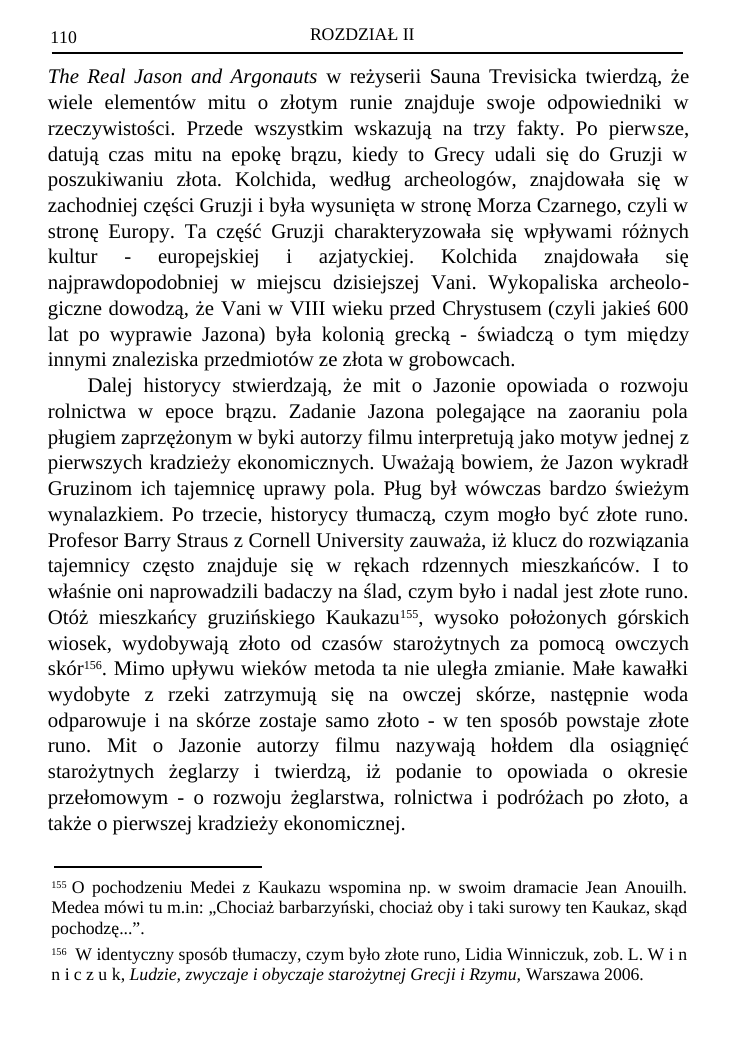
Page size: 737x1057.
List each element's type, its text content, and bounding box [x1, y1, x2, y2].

text ROZDZIAŁ II [310, 24, 425, 44]
text 110 [50, 27, 83, 48]
text Dalej historycy stwierdzają, że mit o Jazonie opowiada o rozwoju rolnictwa w epoce brązu. Zadanie Jazona polegające na zaoraniu pola pługiem zaprzężonym w byki autorzy filmu interpretują jako motyw jed­nej z pierwszych kradzieży ekonomicznych. Uważają bowiem, że Jazon wykradł Gruzinom ich tajemnicę uprawy pola. Pług był wówczas bar­dzo świeżym wynalazkiem. Po trzecie, historycy tłumaczą, czym mogło być złote runo. Profesor Barry Straus z Cornell University zauważa, iż klucz do rozwiązania tajemnicy często znajduje się w rękach rdzennych mieszkańców. I to właśnie oni naprowadzili badaczy na ślad, czym było i nadal jest złote runo. Otóż mieszkańcy gruzińskiego Kaukazu155, wy­soko położonych górskich wiosek, wydobywają złoto od czasów staro­żytnych za pomocą owczych skór156. Mimo upływu wieków metoda ta nie uległa zmianie. Małe kawałki wydobyte z rzeki zatrzymują się na owczej skórze, następnie woda odparowuje i na skórze zostaje samo zło­to - w ten sposób powstaje złote runo. Mit o Jazonie autorzy filmu nazy­wają hołdem dla osiągnięć starożytnych żeglarzy i twierdzą, iż podanie to opowiada o okresie przełomowym - o rozwoju żeglarstwa, rolnictwa i podróżach po złoto, a także o pierwszej kradzieży ekonomicznej. [48, 373, 689, 834]
text The Real Jason and Argonauts w reżyserii Sauna Trevisicka twierdzą, że wiele elementów mitu o złotym runie znajduje swoje odpowiedniki w rzeczywistości. Przede wszystkim wskazują na trzy fakty. Po pierw­sze, datują czas mitu na epokę brązu, kiedy to Grecy udali się do Gruzji w poszukiwaniu złota. Kolchida, według archeologów, znajdowała się w zachodniej części Gruzji i była wysunięta w stronę Morza Czarnego, czyli w stronę Europy. Ta część Gruzji charakteryzowała się wpływa­mi różnych kultur - europejskiej i azjatyckiej. Kolchida znajdowała się najprawdopodobniej w miejscu dzisiejszej Vani. Wykopaliska archeolo­giczne dowodzą, że Vani w VIII wieku przed Chrystusem (czyli jakieś 600 lat po wyprawie Jazona) była kolonią grecką - świadczą o tym mię­dzy innymi znaleziska przedmiotów ze złota w grobowcach. [48, 64, 689, 371]
text 156 W identyczny sposób tłumaczy, czym było złote runo, Lidia Winniczuk, zob. L. W i n n i c z u k, Ludzie, zwyczaje i obyczaje starożytnej Grecji i Rzymu, Warszawa 2006. [51, 943, 689, 984]
text 155 O pochodzeniu Medei z Kaukazu wspomina np. w swoim dramacie Jean Anouilh. Medea mówi tu m.in: „Chociaż barbarzyński, chociaż oby i taki surowy ten Kaukaz, skąd pochodzę...”. [51, 877, 689, 938]
